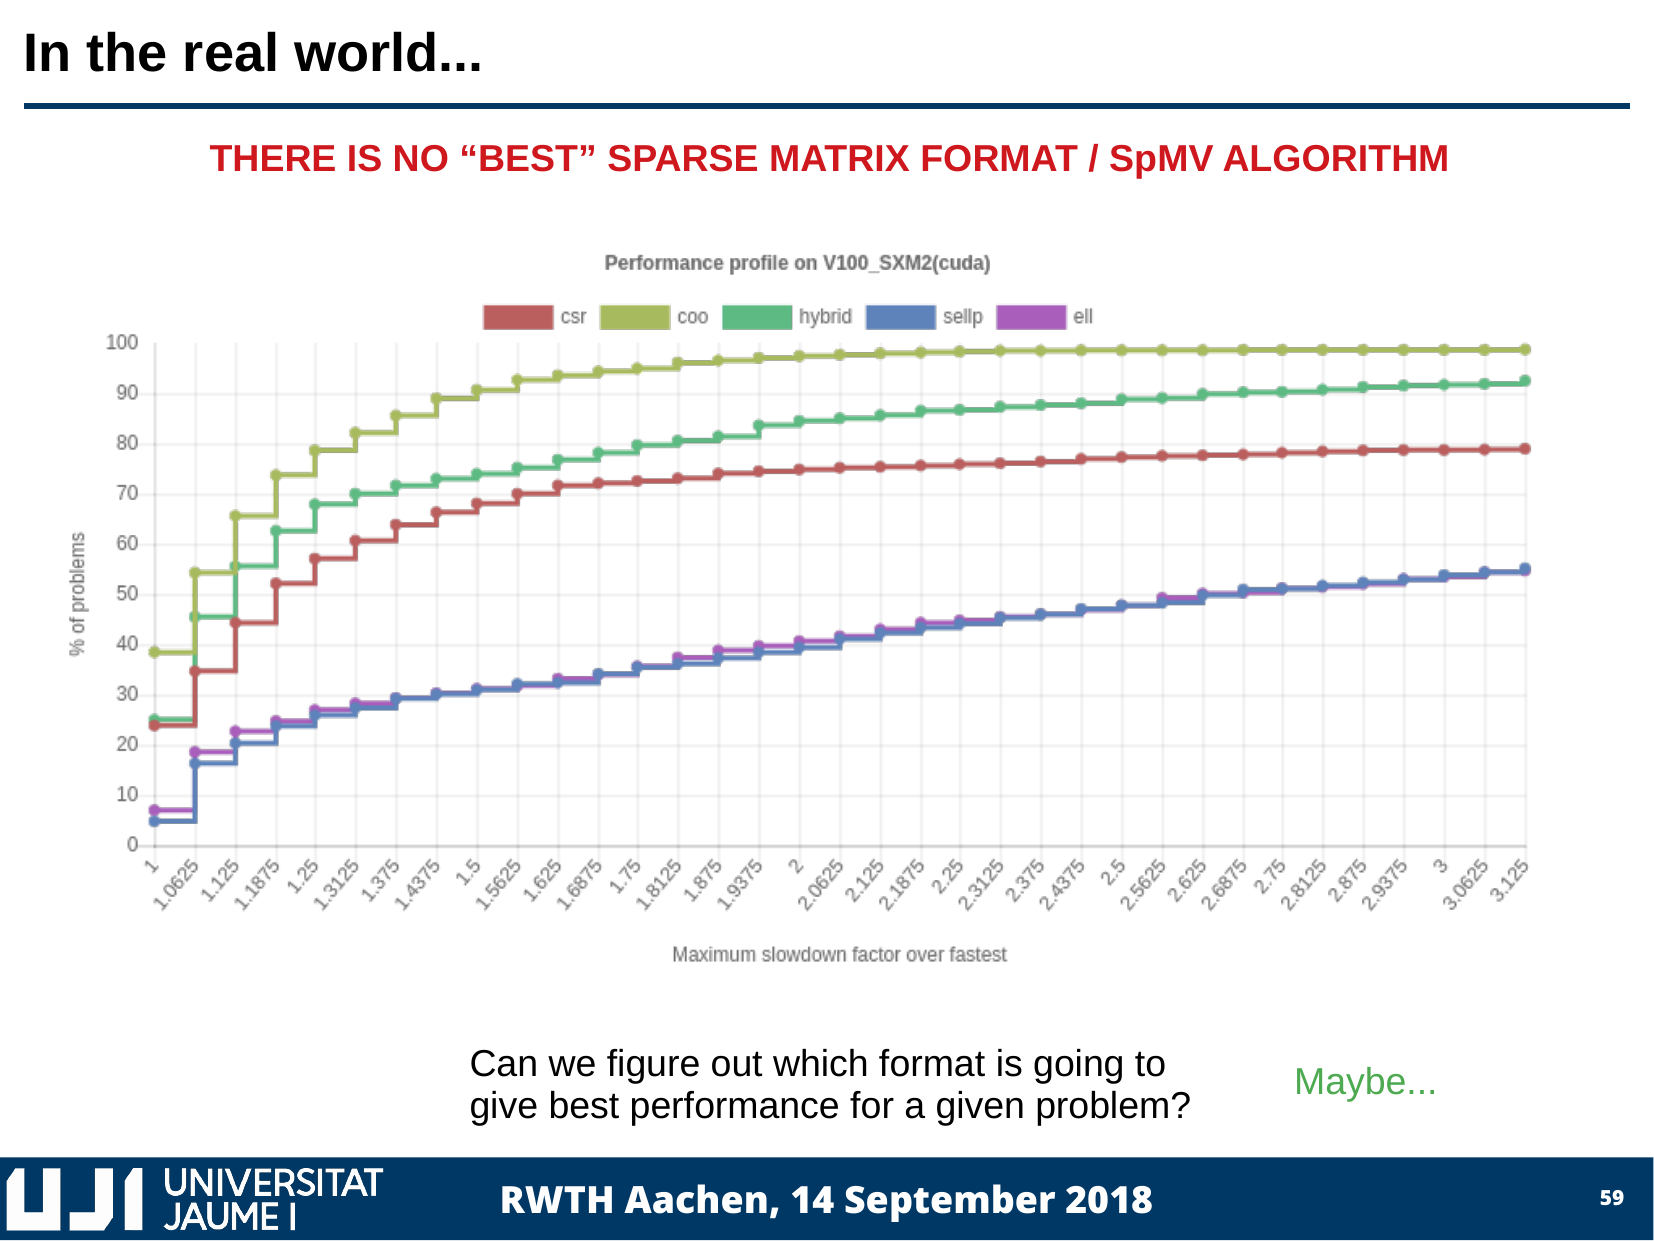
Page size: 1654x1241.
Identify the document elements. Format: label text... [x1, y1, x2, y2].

text_box THERE IS NO “BEST” SPARSE MATRIX FORMAT / SpMV ALGORITHM [194, 129, 1466, 187]
picture [60, 236, 1536, 973]
title In the real world... [23, 0, 1630, 107]
text_box Maybe... [1279, 1053, 1453, 1111]
text_box Can we figure out which format is going to give best performance for a given problem? [454, 1035, 1217, 1134]
picture [0, 1158, 390, 1241]
